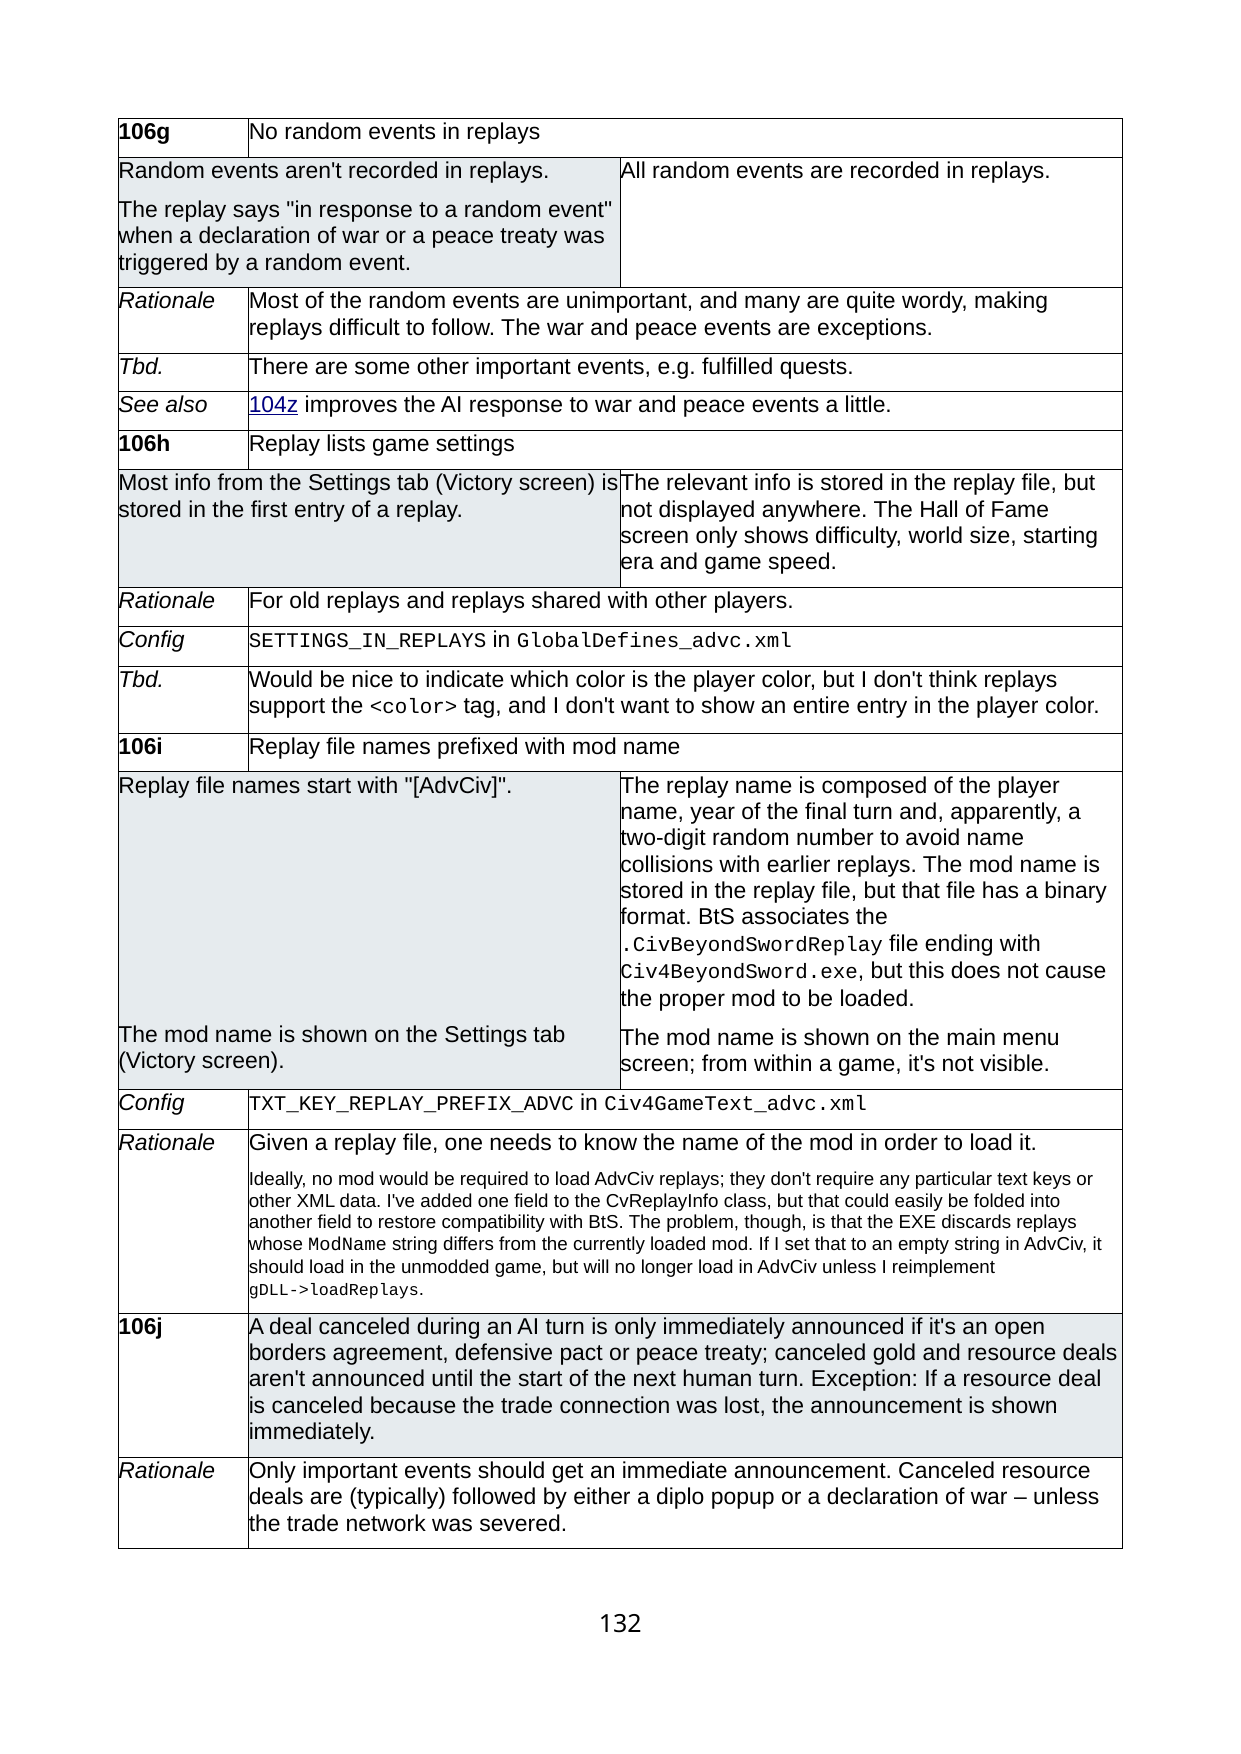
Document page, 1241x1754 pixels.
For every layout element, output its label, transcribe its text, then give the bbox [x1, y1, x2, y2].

table_cell Replay file names prefixed with mod name [249, 734, 1122, 771]
table_cell 106g [119, 119, 248, 157]
table_cell Rationale [119, 588, 248, 626]
table_cell Config [119, 627, 248, 666]
table_cell The replay name is composed of the player name, year of the final turn and, apparently, a two-digit random number to avoid name collisions with earlier replays. The mod name is stored in the replay file, but that file has a binary format. BtS associates the .CivBeyondSwordReplay file ending with Civ4BeyondSword.exe, but this does not cause the proper mod to be loaded. The mod name is shown on the main menu screen; from within a game, it's not visible. [621, 772, 1122, 1089]
table_cell Most of the random events are unimportant, and many are quite wordy, making replays difficult to follow. The war and peace events are exceptions. [249, 288, 1122, 352]
table_cell Tbd. [119, 667, 248, 733]
table_cell No random events in replays [249, 119, 1122, 157]
table_cell Rationale [119, 1130, 248, 1312]
table_cell All random events are recorded in replays. [621, 158, 1122, 287]
table_cell Rationale [119, 288, 248, 352]
table_cell Only important events should get an immediate announcement. Canceled resource deals are (typically) followed by either a diplo popup or a declaration of war – unless the trade network was severed. [249, 1458, 1122, 1548]
table_cell 106i [119, 734, 248, 771]
table_cell There are some other important events, e.g. fulfilled quests. [249, 354, 1122, 391]
table_cell TXT_KEY_REPLAY_PREFIX_ADVC in Civ4GameText_advc.xml [249, 1090, 1122, 1129]
table_cell Rationale [119, 1458, 248, 1548]
table_cell The relevant info is stored in the replay file, but not displayed anywhere. The Hall of Fame screen only shows difficulty, world size, starting era and game speed. [621, 470, 1122, 587]
table_cell Config [119, 1090, 248, 1129]
table_cell 104z improves the AI response to war and peace events a little. [249, 392, 1122, 430]
table_cell See also [119, 392, 248, 430]
table_cell Would be nice to indicate which color is the player color, but I don't think replays support the <color> tag, and I don't want to show an entire entry in the player color. [249, 667, 1122, 733]
table_cell For old replays and replays shared with other players. [249, 588, 1122, 626]
table_cell Random events aren't recorded in replays. The replay says "in response to a random event" when a declaration of war or a peace treaty was triggered by a random event. [119, 158, 620, 287]
table_cell Replay lists game settings [249, 431, 1122, 469]
table_cell Most info from the Settings tab (Victory screen) is stored in the first entry of a replay. [119, 470, 620, 587]
table_cell Tbd. [119, 354, 248, 391]
table_cell Given a replay file, one needs to know the name of the mod in order to load it. Ideally, no mod would be required to load AdvCiv replays; they don't require any particular text keys or other XML data. I've added one field to the CvReplayInfo class, but that could easily be folded into another field to restore compatibility with BtS. The problem, though, is that the EXE discards replays whose ModName string differs from the currently loaded mod. If I set that to an empty string in AdvCiv, it should load in the unmodded game, but will no longer load in AdvCiv unless I reimplement gDLL->loadReplays. [249, 1130, 1122, 1312]
table_cell Replay file names start with "[AdvCiv]". The mod name is shown on the Settings tab (Victory screen). [119, 772, 620, 1089]
table_cell SETTINGS_IN_REPLAYS in GlobalDefines_advc.xml [249, 627, 1122, 666]
table_cell A deal canceled during an AI turn is only immediately announced if it's an open borders agreement, defensive pact or peace treaty; canceled gold and resource deals aren't announced until the start of the next human turn. Exception: If a resource deal is canceled because the trade connection was lost, the announcement is shown immediately. [249, 1314, 1122, 1457]
table_cell 106h [119, 431, 248, 469]
table_cell 106j [119, 1314, 248, 1457]
